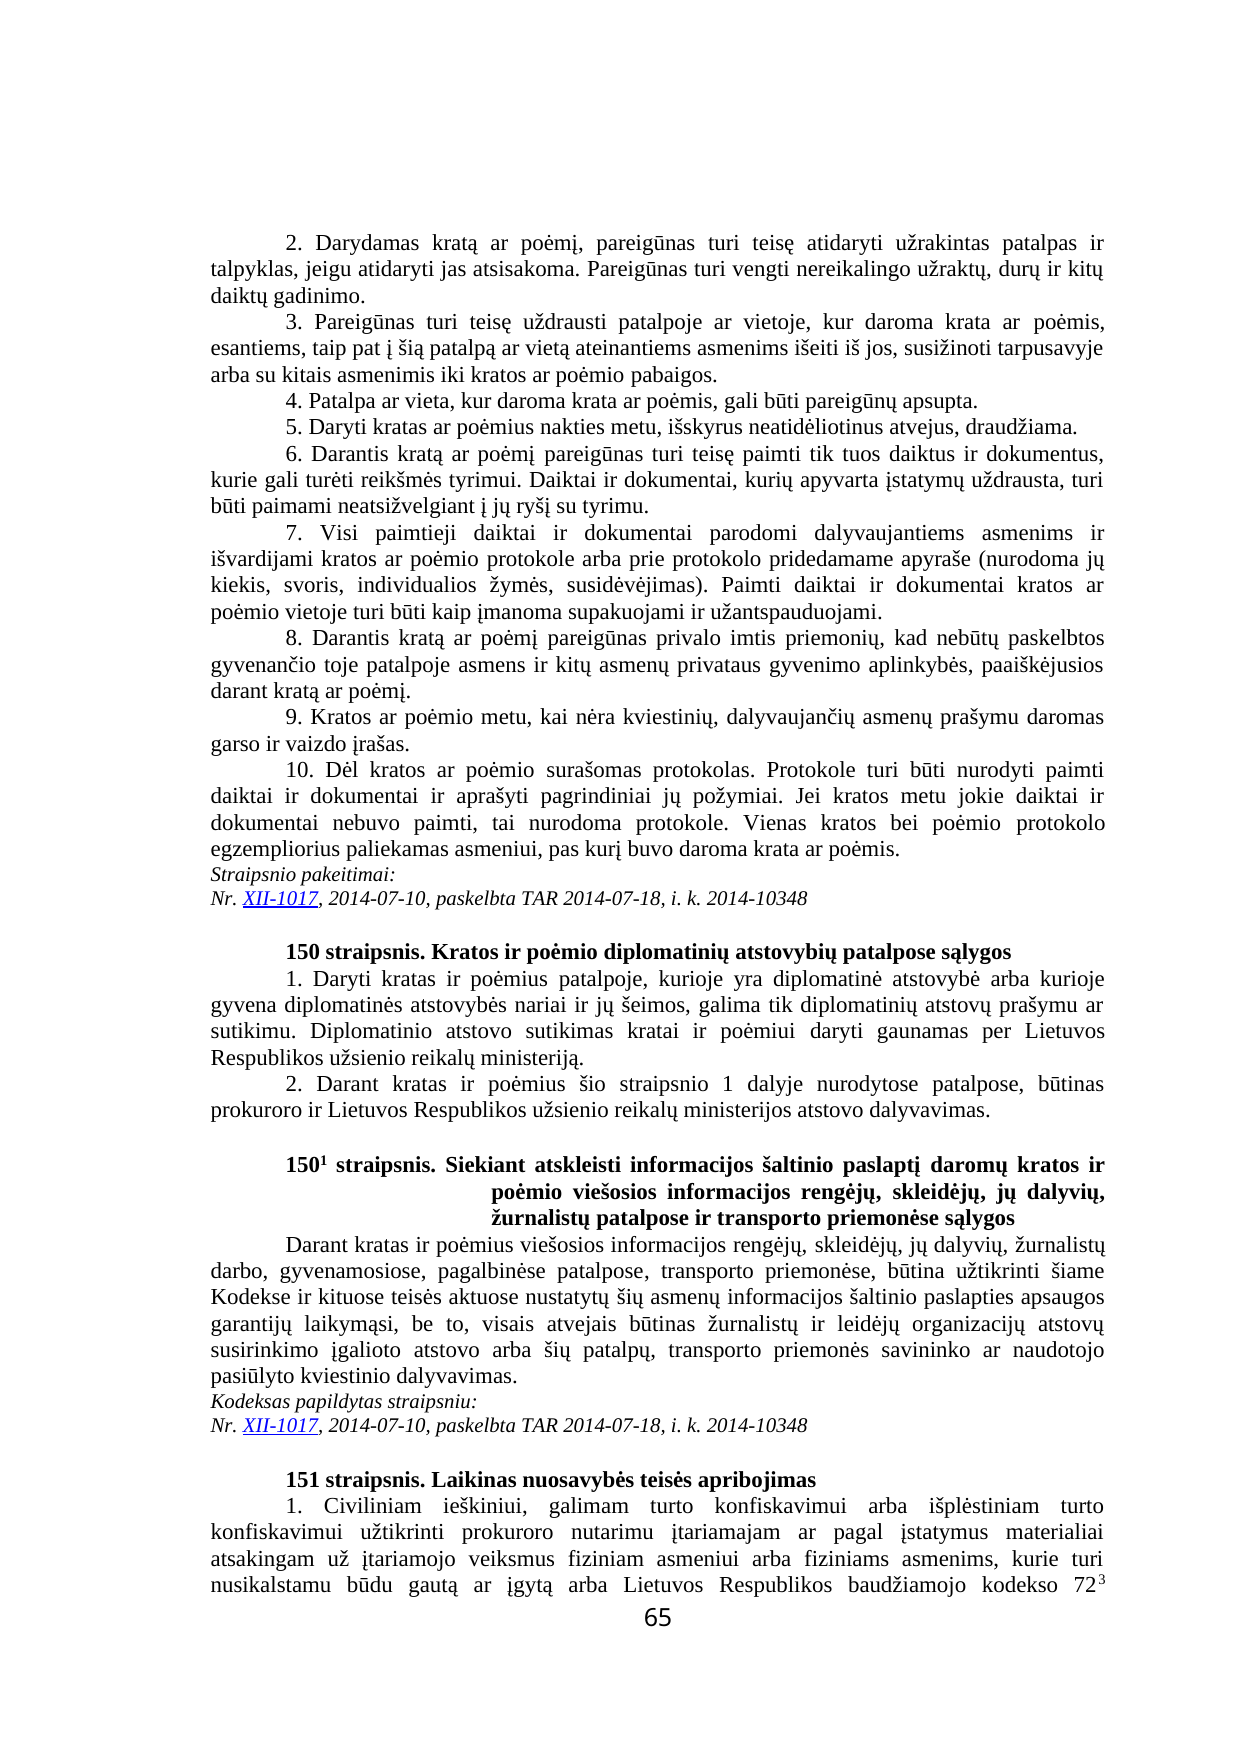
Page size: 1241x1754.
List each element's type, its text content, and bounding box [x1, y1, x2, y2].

text Kodeksas papildytas straipsniu: [210, 1389, 1105, 1413]
text 2. Darant kratas ir poėmius šio straipsnio 1 dalyje nurodytose patalpose, būtinas prokuroro ir Lietuvos Respublikos užsienio reikalų ministerijos atstovo dalyvavimas. [210, 1070, 1105, 1123]
text 2. Darydamas kratą ar poėmį, pareigūnas turi teisę atidaryti užrakintas patalpas ir talpyklas, jeigu atidaryti jas atsisakoma. Pareigūnas turi vengti nereikalingo užraktų, durų ir kitų daiktų gadinimo. [210, 229, 1105, 308]
text 8. Darantis kratą ar poėmį pareigūnas privalo imtis priemonių, kad nebūtų paskelbtos gyvenančio toje patalpoje asmens ir kitų asmenų privataus gyvenimo aplinkybės, paaiškėjusios darant kratą ar poėmį. [210, 624, 1105, 703]
text 6. Darantis kratą ar poėmį pareigūnas turi teisę paimti tik tuos daiktus ir dokumentus, kurie gali turėti reikšmės tyrimui. Daiktai ir dokumentai, kurių apyvarta įstatymų uždrausta, turi būti paimami neatsižvelgiant į jų ryšį su tyrimu. [210, 440, 1105, 519]
text 151 straipsnis. Laikinas nuosavybės teisės apribojimas [210, 1466, 1105, 1492]
text 1. Daryti kratas ir poėmius patalpoje, kurioje yra diplomatinė atstovybė arba kurioje gyvena diplomatinės atstovybės nariai ir jų šeimos, galima tik diplomatinių atstovų prašymu ar sutikimu. Diplomatinio atstovo sutikimas kratai ir poėmiui daryti gaunamas per Lietuvos Respublikos užsienio reikalų ministeriją. [210, 965, 1105, 1070]
text 1. Civiliniam ieškiniui, galimam turto konfiskavimui arba išplėstiniam turto konfiskavimui užtikrinti prokuroro nutarimu įtariamajam ar pagal įstatymus materialiai atsakingam už įtariamojo veiksmus fiziniam asmeniui arba fiziniams asmenims, kurie turi nusikalstamu būdu gautą ar įgytą arba Lietuvos Respublikos baudžiamojo kodekso 723 [210, 1492, 1105, 1597]
text 9. Kratos ar poėmio metu, kai nėra kviestinių, dalyvaujančių asmenų prašymu daromas garso ir vaizdo įrašas. [210, 703, 1105, 756]
text 1501 straipsnis. Siekiant atskleisti informacijos šaltinio paslaptį daromų kratos ir poėmio viešosios informacijos rengėjų, skleidėjų, jų dalyvių, žurnalistų patalpose ir transporto priemonėse sąlygos [285, 1152, 1105, 1231]
text 3. Pareigūnas turi teisę uždrausti patalpoje ar vietoje, kur daroma krata ar poėmis, esantiems, taip pat į šią patalpą ar vietą ateinantiems asmenims išeiti iš jos, susižinoti tarpusavyje arba su kitais asmenimis iki kratos ar poėmio pabaigos. [210, 308, 1105, 387]
text 150 straipsnis. Kratos ir poėmio diplomatinių atstovybių patalpose sąlygos [285, 938, 1105, 965]
text Straipsnio pakeitimai: [210, 861, 1105, 886]
text 10. Dėl kratos ar poėmio surašomas protokolas. Protokole turi būti nurodyti paimti daiktai ir dokumentai ir aprašyti pagrindiniai jų požymiai. Jei kratos metu jokie daiktai ir dokumentai nebuvo paimti, tai nurodoma protokole. Vienas kratos bei poėmio protokolo egzempliorius paliekamas asmeniui, pas kurį buvo daroma krata ar poėmis. [210, 756, 1105, 861]
text Nr. XII-1017, 2014-07-10, paskelbta TAR 2014-07-18, i. k. 2014-10348 [210, 1413, 1105, 1437]
text 5. Daryti kratas ar poėmius nakties metu, išskyrus neatidėliotinus atvejus, draudžiama. [210, 413, 1105, 440]
text 4. Patalpa ar vieta, kur daroma krata ar poėmis, gali būti pareigūnų apsupta. [210, 387, 1105, 413]
text 7. Visi paimtieji daiktai ir dokumentai parodomi dalyvaujantiems asmenims ir išvardijami kratos ar poėmio protokole arba prie protokolo pridedamame apyraše (nurodoma jų kiekis, svoris, individualios žymės, susidėvėjimas). Paimti daiktai ir dokumentai kratos ar poėmio vietoje turi būti kaip įmanoma supakuojami ir užantspauduojami. [210, 519, 1105, 624]
text Darant kratas ir poėmius viešosios informacijos rengėjų, skleidėjų, jų dalyvių, žurnalistų darbo, gyvenamosiose, pagalbinėse patalpose, transporto priemonėse, būtina užtikrinti šiame Kodekse ir kituose teisės aktuose nustatytų šių asmenų informacijos šaltinio paslapties apsaugos garantijų laikymąsi, be to, visais atvejais būtinas žurnalistų ir leidėjų organizacijų atstovų susirinkimo įgalioto atstovo arba šių patalpų, transporto priemonės savininko ar naudotojo pasiūlyto kviestinio dalyvavimas. [210, 1231, 1105, 1389]
text Nr. XII-1017, 2014-07-10, paskelbta TAR 2014-07-18, i. k. 2014-10348 [210, 886, 1105, 909]
